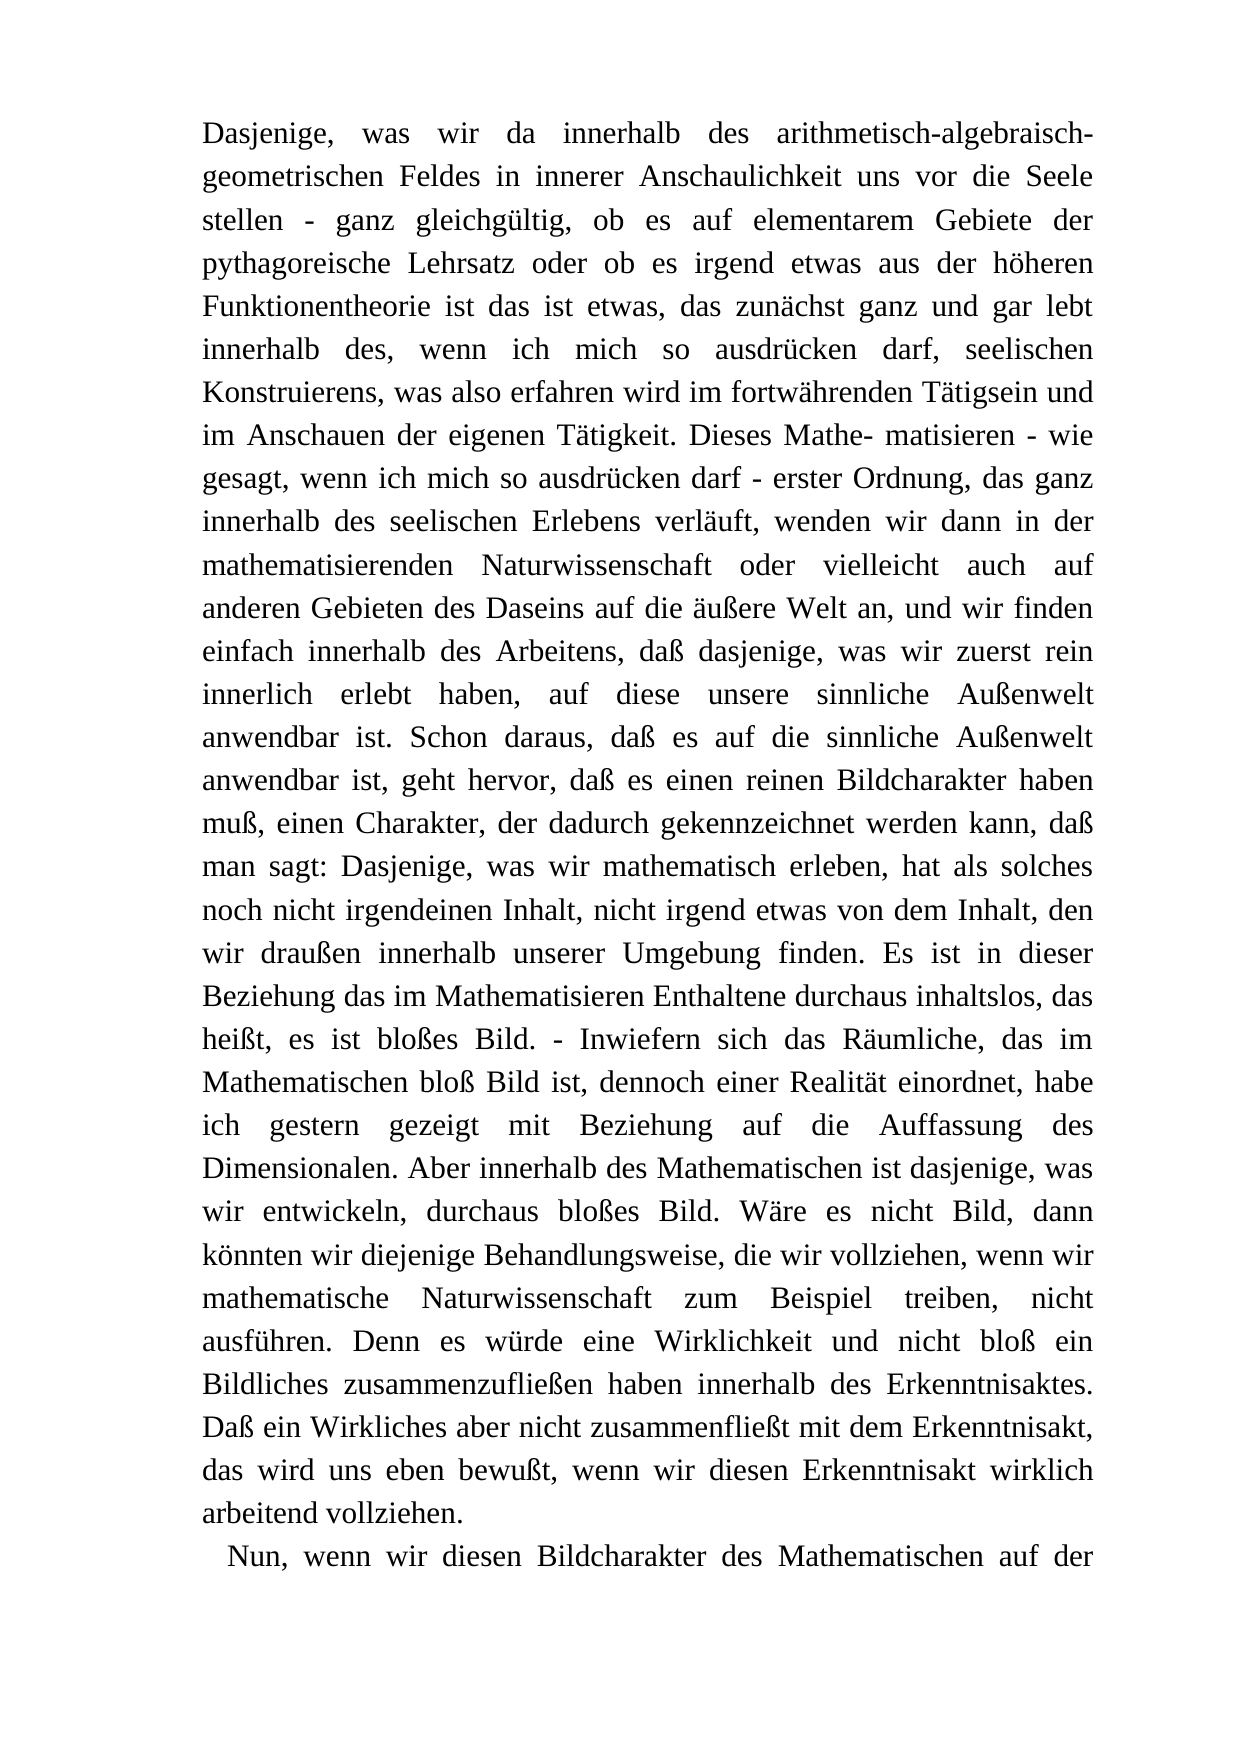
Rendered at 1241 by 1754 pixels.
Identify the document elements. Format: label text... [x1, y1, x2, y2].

text Dasjenige, was wir da innerhalb des arithmetisch-algebraisch-geometrischen Feldes in innerer Anschaulichkeit uns vor die Seele stellen - ganz gleichgültig, ob es auf elementarem Gebiete der pythagoreische Lehrsatz oder ob es irgend etwas aus der höheren Funktionentheorie ist das ist etwas, das zunächst ganz und gar lebt innerhalb des, wenn ich mich so ausdrücken darf, seelischen Konstruierens, was also erfahren wird im fortwährenden Tätigsein und im Anschauen der eigenen Tätigkeit. Dieses Mathe- matisieren - wie gesagt, wenn ich mich so ausdrücken darf - erster Ordnung, das ganz innerhalb des seelischen Erlebens verläuft, wenden wir dann in der mathematisierenden Naturwissenschaft oder vielleicht auch auf anderen Gebieten des Daseins auf die äußere Welt an, und wir finden einfach innerhalb des Arbeitens, daß dasjenige, was wir zuerst rein innerlich erlebt haben, auf diese unsere sinnliche Außenwelt anwendbar ist. Schon daraus, daß es auf die sinnliche Außenwelt anwendbar ist, geht hervor, daß es einen reinen Bildcharakter haben muß, einen Charakter, der dadurch gekennzeichnet werden kann, daß man sagt: Dasjenige, was wir mathematisch erleben, hat als solches noch nicht irgendeinen Inhalt, nicht irgend etwas von dem Inhalt, den wir draußen innerhalb unserer Umgebung finden. Es ist in dieser Beziehung das im Mathematisieren Enthaltene durchaus inhaltslos, das heißt, es ist bloßes Bild. - Inwiefern sich das Räumliche, das im Mathematischen bloß Bild ist, dennoch einer Realität einordnet, habe ich gestern gezeigt mit Beziehung auf die Auffassung des Dimensionalen. Aber innerhalb des Mathematischen ist dasjenige, was wir entwickeln, durchaus bloßes Bild. Wäre es nicht Bild, dann könnten wir diejenige Behandlungsweise, die wir vollziehen, wenn wir mathematische Naturwissenschaft zum Beispiel treiben, nicht ausführen. Denn es würde eine Wirklichkeit und nicht bloß ein Bildliches zusammenzufließen haben innerhalb des Erkenntnisaktes. Daß ein Wirkliches aber nicht zusammenfließt mit dem Erkenntnisakt, das wird uns eben bewußt, wenn wir diesen Erkenntnisakt wirklich arbeitend vollziehen. [202, 114, 1094, 1531]
text Nun, wenn wir diesen Bildcharakter des Mathematischen auf der [193, 1538, 1094, 1574]
